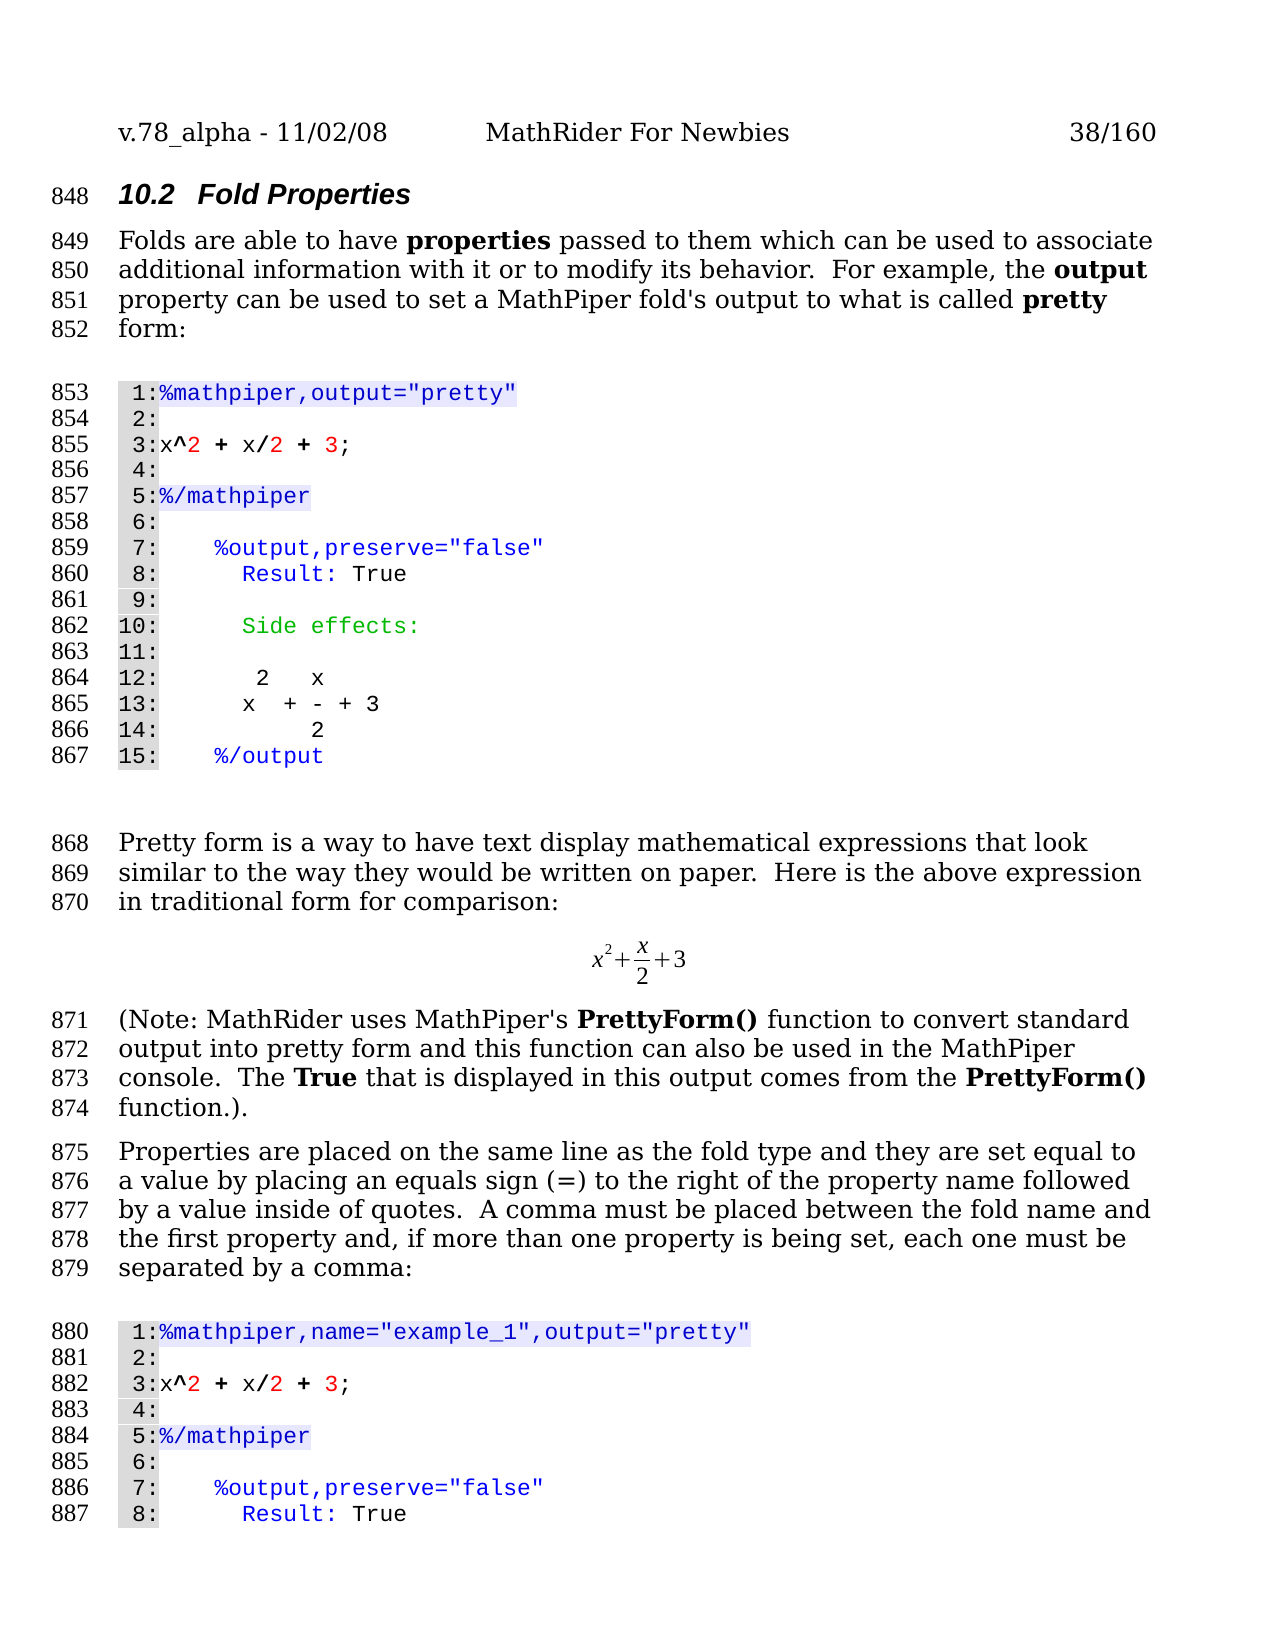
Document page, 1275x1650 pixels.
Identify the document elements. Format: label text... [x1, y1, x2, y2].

text 8: Result: True [118, 1502, 1157, 1528]
text 7: %output,preserve="false" [118, 1476, 1157, 1502]
text 1:%mathpiper,name="example_1",output="pretty" [118, 1321, 1157, 1347]
text 11: [118, 640, 1157, 666]
text 6: [118, 511, 1157, 537]
subtitle Fold Properties [118, 177, 1157, 210]
text 4: [118, 459, 1157, 485]
text 6: [118, 1450, 1157, 1476]
text 7: %output,preserve="false" [118, 537, 1157, 563]
text (Note: MathRider uses MathPiper's PrettyForm() function to convert standard output into pretty form and this function can also be used in the MathPiper console. The True that is displayed in this output comes from the PrettyForm() function.). [118, 1005, 1157, 1122]
text 1:%mathpiper,output="pretty" [118, 381, 1157, 407]
text 2: [118, 1347, 1157, 1373]
text 8: Result: True [118, 563, 1157, 588]
text 12: 2 x [118, 666, 1157, 692]
text 13: x + - + 3 [118, 692, 1157, 718]
text 2: [118, 407, 1157, 433]
text 15: %/output [118, 744, 1157, 770]
text 3:x^2 + x/2 + 3; [118, 1373, 1157, 1398]
text Properties are placed on the same line as the fold type and they are set equal to a value by placing an equals sign (=) to the right of the property name followed by a value inside of quotes. A comma must be placed between the fold name and the first property and, if more than one property is being set, each one must be separated by a comma: [118, 1137, 1157, 1283]
text 5:%/mathpiper [118, 1424, 1157, 1450]
text 5:%/mathpiper [118, 485, 1157, 511]
text Folds are able to have properties passed to them which can be used to associate additional information with it or to modify its behavior. For example, the output property can be used to set a MathPiper fold's output to what is called pretty form: [118, 226, 1157, 343]
text 3:x^2 + x/2 + 3; [118, 433, 1157, 459]
text 14: 2 [118, 718, 1157, 744]
text 4: [118, 1398, 1157, 1424]
text 9: [118, 588, 1157, 614]
text 10: Side effects: [118, 614, 1157, 640]
text Pretty form is a way to have text display mathematical expressions that look similar to the way they would be written on paper. Here is the above expression in traditional form for comparison: [118, 828, 1157, 916]
